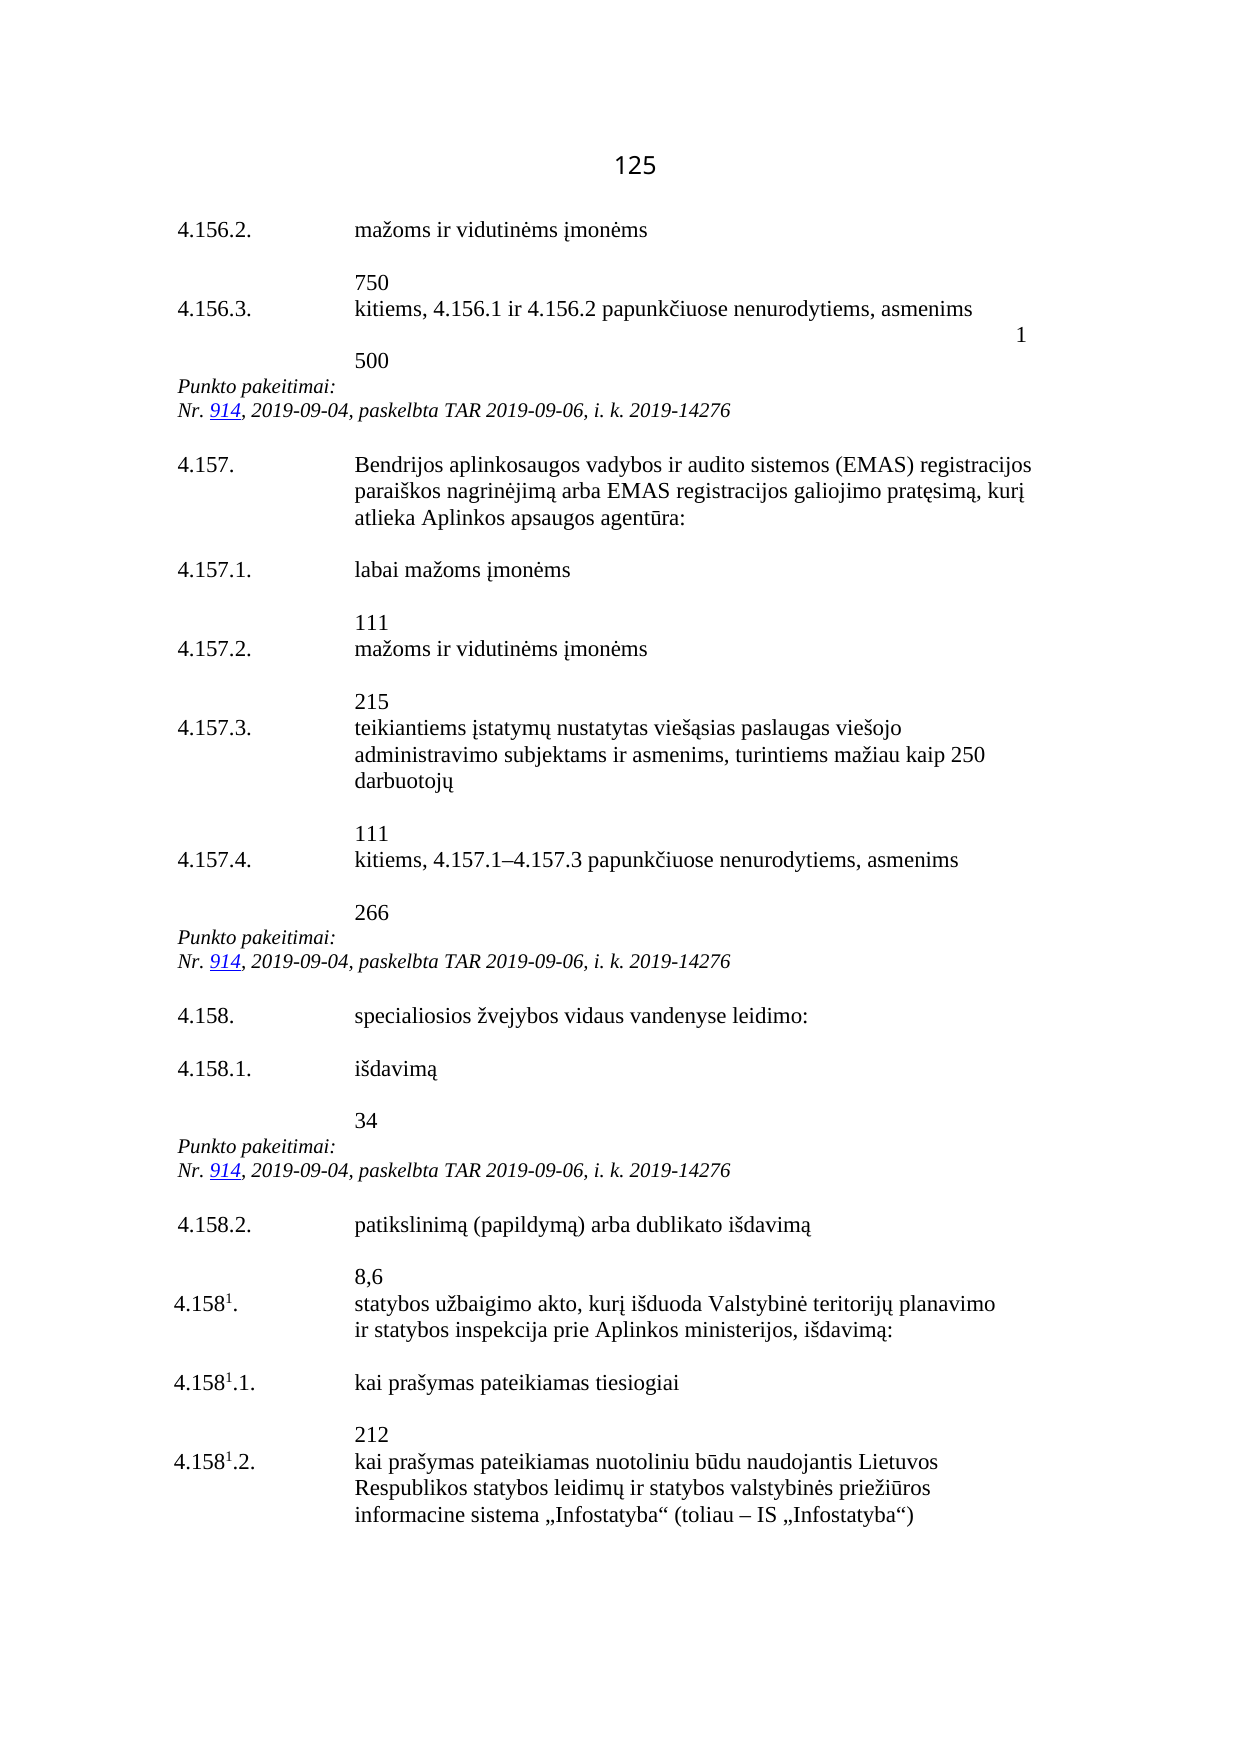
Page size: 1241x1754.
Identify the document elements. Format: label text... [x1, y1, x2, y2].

text 4.157.1. labai mažoms įmonėms 111 [177, 556, 1034, 635]
text 4.156.2. mažoms ir vidutinėms įmonėms 750 [177, 216, 1034, 295]
text 4.158.1. išdavimą 34 [177, 1055, 945, 1134]
text Punkto pakeitimai: [177, 374, 1093, 398]
text 4.157.4. kitiems, 4.157.1–4.157.3 papunkčiuose nenurodytiems, asmenims 266 [177, 846, 1034, 925]
text 4.158.2. patikslinimą (papildymą) arba dublikato išdavimą 8,6 [177, 1211, 945, 1290]
text 4.157.2. mažoms ir vidutinėms įmonėms 215 [177, 635, 1034, 714]
text Nr. 914, 2019-09-04, paskelbta TAR 2019-09-06, i. k. 2019-14276 [177, 949, 1093, 973]
text 4.1581.1. kai prašymas pateikiamas tiesiogiai 212 [174, 1369, 1004, 1448]
text 4.157. Bendrijos aplinkosaugos vadybos ir audito sistemos (EMAS) registracijos paraiškos nagrinėjimą arba EMAS registracijos galiojimo pratęsimą, kurį atlieka Aplinkos apsaugos agentūra: [177, 451, 1034, 556]
text 4.1581. statybos užbaigimo akto, kurį išduoda Valstybinė teritorijų planavimo ir statybos inspekcija prie Aplinkos ministerijos, išdavimą: [174, 1290, 1004, 1369]
text 4.1581.2. kai prašymas pateikiamas nuotoliniu būdu naudojantis Lietuvos Respublikos statybos leidimų ir statybos valstybinės priežiūros informacine sistema „Infostatyba“ (toliau – IS „Infostatyba“) [174, 1448, 1004, 1527]
text Nr. 914, 2019-09-04, paskelbta TAR 2019-09-06, i. k. 2019-14276 [177, 1158, 1093, 1182]
text 4.157.3. teikiantiems įstatymų nustatytas viešąsias paslaugas viešojo administravimo subjektams ir asmenims, turintiems mažiau kaip 250 darbuotojų 111 [177, 714, 1034, 846]
text 4.158. specialiosios žvejybos vidaus vandenyse leidimo: [177, 1002, 945, 1055]
text 4.156.3. kitiems, 4.156.1 ir 4.156.2 papunkčiuose nenurodytiems, asmenims 1 500 [177, 295, 1034, 374]
text Nr. 914, 2019-09-04, paskelbta TAR 2019-09-06, i. k. 2019-14276 [177, 398, 1093, 422]
text Punkto pakeitimai: [177, 1134, 1093, 1158]
text Punkto pakeitimai: [177, 925, 1093, 949]
